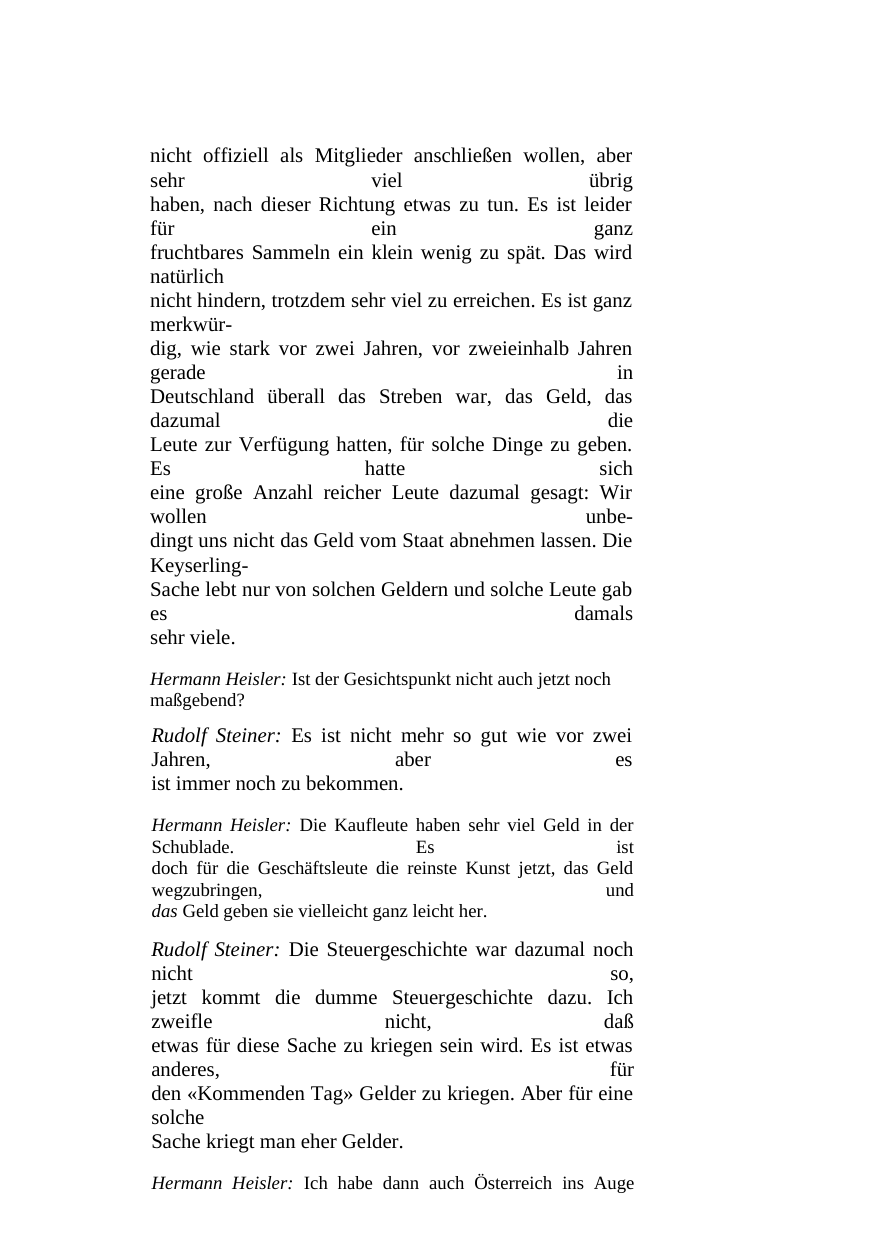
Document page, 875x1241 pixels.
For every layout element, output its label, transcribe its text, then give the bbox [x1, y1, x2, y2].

text Hermann Heisler: Die Kaufleute haben sehr viel Geld in der Schublade. Es ist doch für die Geschäftsleute die reinste Kunst jetzt, das Geld wegzubringen, und das Geld geben sie vielleicht ganz leicht her. [151, 814, 634, 922]
text Rudolf Steiner: Die Steuergeschichte war dazumal noch nicht so, jetzt kommt die dumme Steuergeschichte dazu. Ich zweifle nicht, daß etwas für diese Sache zu kriegen sein wird. Es ist etwas anderes, für den «Kommenden Tag» Gelder zu kriegen. Aber für eine solche Sache kriegt man eher Gelder. [151, 936, 634, 1153]
text nicht offiziell als Mitglieder anschließen wollen, aber sehr viel übrig haben, nach dieser Richtung etwas zu tun. Es ist leider für ein ganz fruchtbares Sammeln ein klein wenig zu spät. Das wird natürlich nicht hindern, trotzdem sehr viel zu erreichen. Es ist ganz merkwür- dig, wie stark vor zwei Jahren, vor zweieinhalb Jahren gerade in Deutschland überall das Streben war, das Geld, das dazumal die Leute zur Verfügung hatten, für solche Dinge zu geben. Es hatte sich eine große Anzahl reicher Leute dazumal gesagt: Wir wollen unbe- dingt uns nicht das Geld vom Staat abnehmen lassen. Die Keyserling- Sache lebt nur von solchen Geldern und solche Leute gab es damals sehr viele. [150, 143, 633, 649]
text Hermann Heisler: Ist der Gesichtspunkt nicht auch jetzt noch maßgebend? [150, 667, 635, 711]
text Rudolf Steiner: Es ist nicht mehr so gut wie vor zwei Jahren, aber es ist immer noch zu bekommen. [151, 723, 632, 795]
text Hermann Heisler: Ich habe dann auch Österreich ins Auge [151, 1172, 635, 1193]
